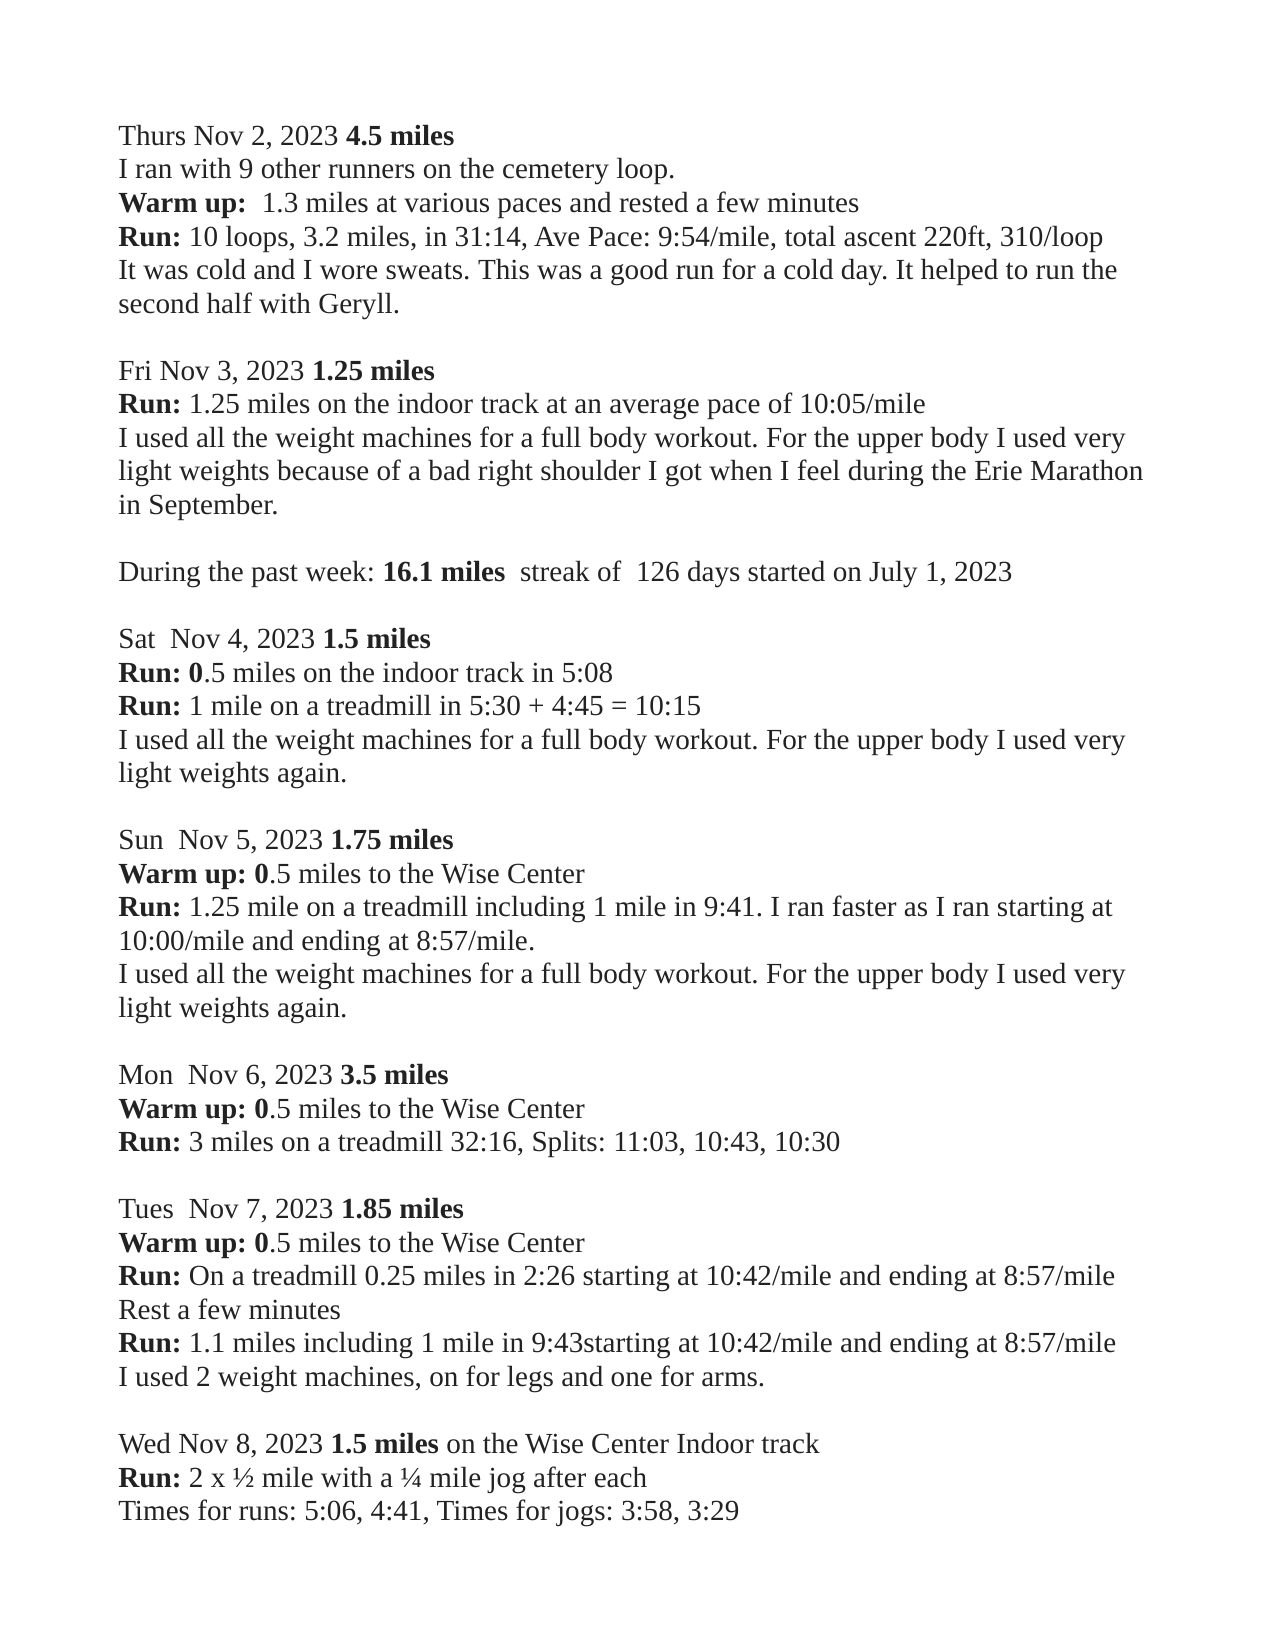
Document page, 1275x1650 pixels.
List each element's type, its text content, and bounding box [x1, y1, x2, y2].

text Warm up: 0.5 miles to the Wise Center [118, 1225, 1161, 1258]
text I used all the weight machines for a full body workout. For the upper body I used very light weights again. [118, 722, 1161, 789]
text Run: 2 x ½ mile with a ¼ mile jog after each [118, 1460, 1161, 1493]
text Thurs Nov 2, 2023 4.5 miles [118, 118, 1161, 152]
text Run: 3 miles on a treadmill 32:16, Splits: 11:03, 10:43, 10:30 [118, 1124, 1161, 1158]
text During the past week: 16.1 miles streak of 126 days started on July 1, 2023 [118, 554, 1161, 588]
text Sat Nov 4, 2023 1.5 miles [118, 621, 1161, 655]
text Mon Nov 6, 2023 3.5 miles [118, 1057, 1161, 1091]
text Run: 1.25 miles on the indoor track at an average pace of 10:05/mile [118, 386, 1161, 420]
text Run: 1.1 miles including 1 mile in 9:43starting at 10:42/mile and ending at 8:57/mile [118, 1326, 1161, 1359]
text Run: 0.5 miles on the indoor track in 5:08 [118, 655, 1161, 688]
text Tues Nov 7, 2023 1.85 miles [118, 1191, 1161, 1225]
text Fri Nov 3, 2023 1.25 miles [118, 353, 1161, 386]
text I used 2 weight machines, on for legs and one for arms. [118, 1359, 1161, 1393]
text I used all the weight machines for a full body workout. For the upper body I used very light weights because of a bad right shoulder I got when I feel during the Erie Marathon in September. [118, 420, 1161, 521]
text Warm up: 1.3 miles at various paces and rested a few minutes [118, 185, 1161, 219]
text Wed Nov 8, 2023 1.5 miles on the Wise Center Indoor track [118, 1426, 1161, 1460]
text Run: 10 loops, 3.2 miles, in 31:14, Ave Pace: 9:54/mile, total ascent 220ft, 310/loop [118, 219, 1161, 252]
text Sun Nov 5, 2023 1.75 miles [118, 822, 1161, 856]
text Rest a few minutes [118, 1292, 1161, 1326]
text Times for runs: 5:06, 4:41, Times for jogs: 3:58, 3:29 [118, 1493, 1161, 1527]
text I ran with 9 other runners on the cemetery loop. [118, 152, 1161, 185]
text Run: 1 mile on a treadmill in 5:30 + 4:45 = 10:15 [118, 688, 1161, 722]
text I used all the weight machines for a full body workout. For the upper body I used very light weights again. [118, 957, 1161, 1024]
text Warm up: 0.5 miles to the Wise Center [118, 1091, 1161, 1124]
text Warm up: 0.5 miles to the Wise Center [118, 856, 1161, 889]
text Run: 1.25 mile on a treadmill including 1 mile in 9:41. I ran faster as I ran starting at 10:00/mile and ending at 8:57/mile. [118, 889, 1161, 957]
text It was cold and I wore sweats. This was a good run for a cold day. It helped to run the second half with Geryll. [118, 252, 1161, 319]
text Run: On a treadmill 0.25 miles in 2:26 starting at 10:42/mile and ending at 8:57/mile [118, 1258, 1161, 1292]
